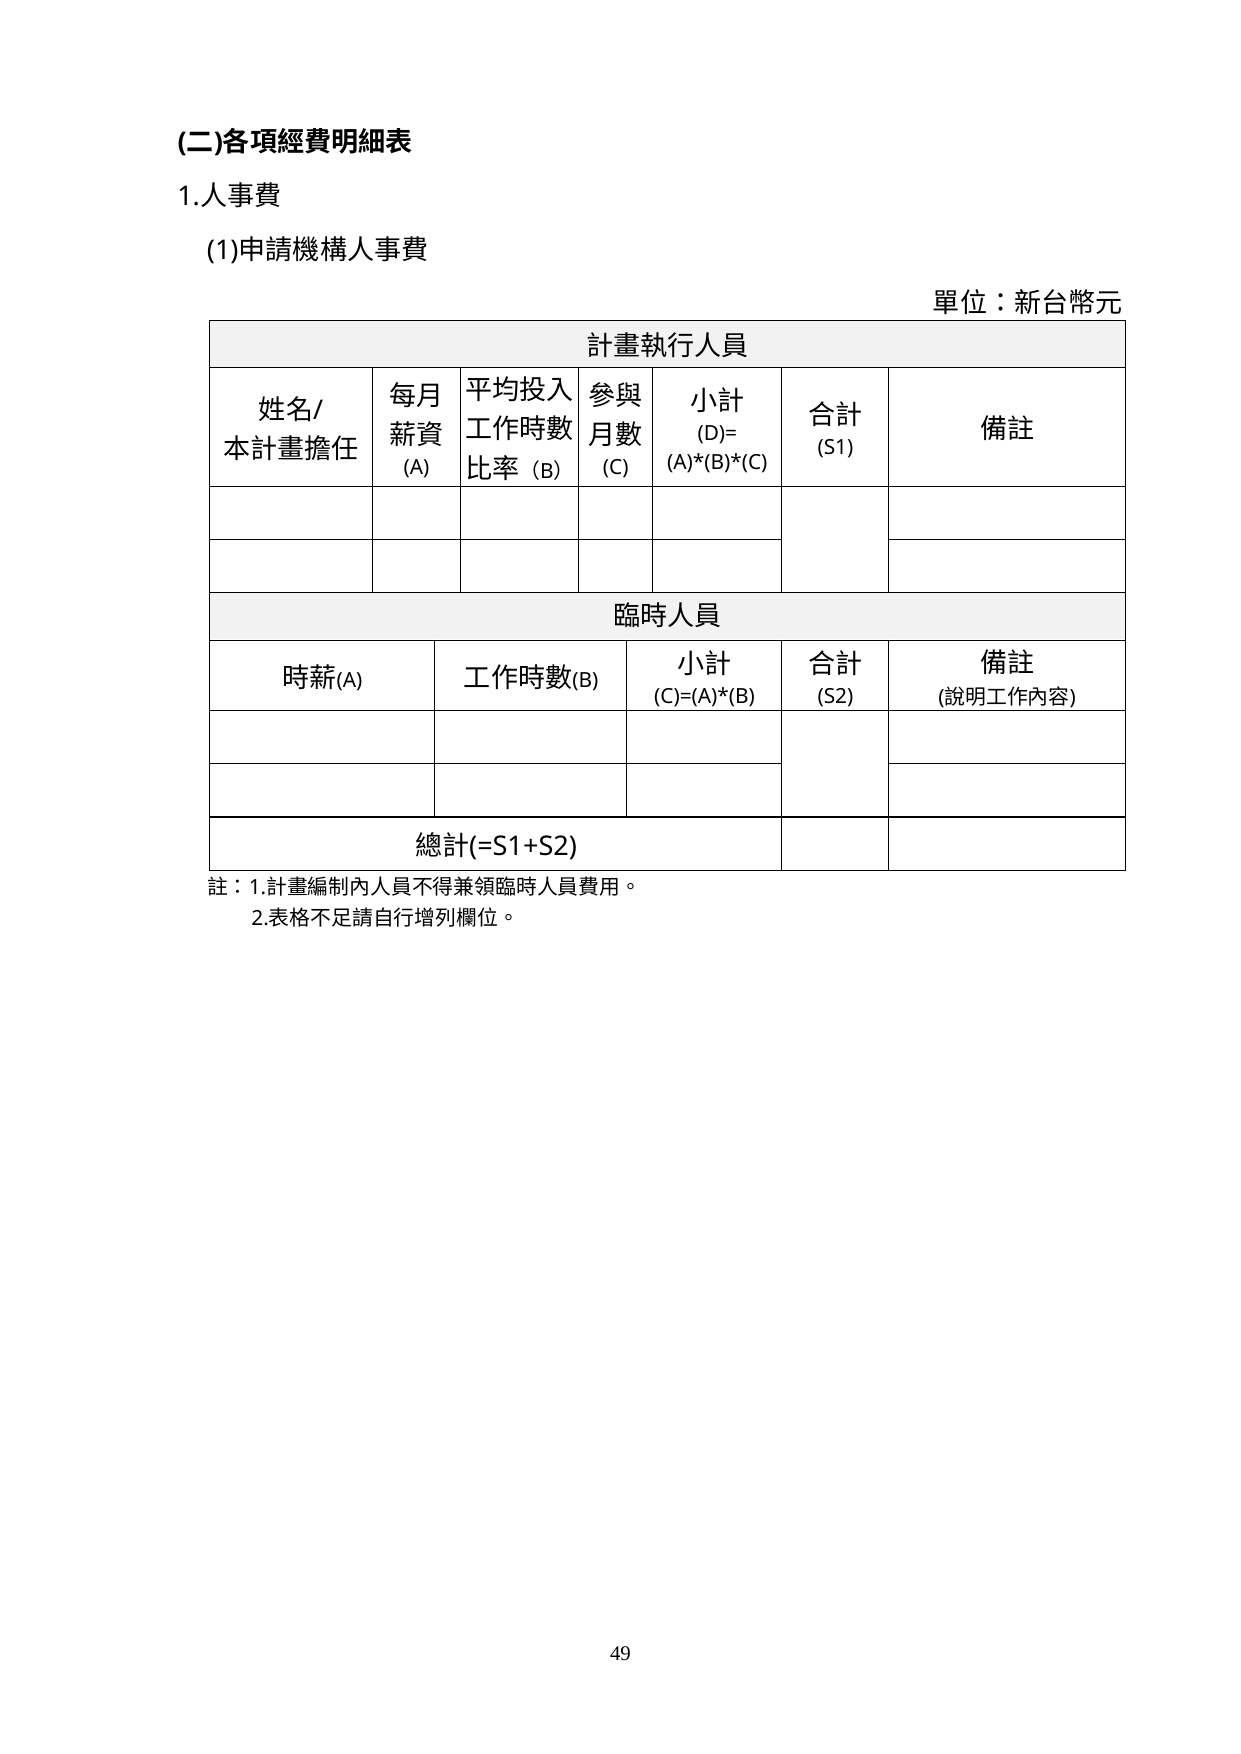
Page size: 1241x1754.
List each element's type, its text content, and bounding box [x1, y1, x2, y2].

subtitle (二)各項經費明細表 [118, 118, 1122, 160]
table_header 計畫執行人員 [210, 321, 1125, 367]
table_cell [210, 711, 434, 763]
table_cell 總計(=S1+S2) [210, 818, 781, 869]
table_cell [373, 487, 460, 539]
table_cell [579, 540, 652, 592]
table_cell [461, 487, 578, 539]
table_cell 時薪(A) [210, 641, 434, 710]
table_cell [627, 711, 781, 763]
table_cell [435, 764, 626, 816]
table_cell 臨時人員 [210, 593, 1125, 639]
table_cell 平均投入工作時數比率（B） [461, 368, 578, 486]
table_cell [889, 540, 1125, 592]
table_cell [889, 818, 1125, 869]
table_cell [627, 764, 781, 816]
text 1.人事費 [118, 172, 1122, 214]
table_cell [782, 818, 888, 869]
table_cell [653, 487, 781, 539]
table_cell 工作時數(B) [435, 641, 626, 710]
table_cell [889, 764, 1125, 816]
table_cell 合計 (S2) [782, 641, 888, 710]
table_cell 姓名/ 本計畫擔任 [210, 368, 372, 486]
text (1)申請機構人事費 [118, 226, 1122, 268]
table_cell [579, 487, 652, 539]
table_cell [461, 540, 578, 592]
table_cell 小計 (C)=(A)*(B) [627, 641, 781, 710]
table_cell [435, 711, 626, 763]
table_cell [782, 487, 888, 592]
table_cell 備註 [889, 368, 1125, 486]
table_cell [210, 487, 372, 539]
table_cell [210, 540, 372, 592]
text 單位：新台幣元 [196, 281, 1122, 320]
table_cell 備註 (說明工作內容) [889, 641, 1125, 710]
table_cell [889, 711, 1125, 763]
text 2.表格不足請自行增列欄位。 [251, 901, 1122, 931]
table_cell 每月 薪資 (A) [373, 368, 460, 486]
table_cell [210, 764, 434, 816]
table_cell [653, 540, 781, 592]
text 註：1.計畫編制內人員不得兼領臨時人員費用。 [207, 871, 1122, 901]
table_cell [373, 540, 460, 592]
table_cell 小計 (D)= (A)*(B)*(C) [653, 368, 781, 486]
table_cell [782, 711, 888, 816]
table_cell 合計 (S1) [782, 368, 888, 486]
table_cell [889, 487, 1125, 539]
table_cell 參與月數 (C) [579, 368, 652, 486]
